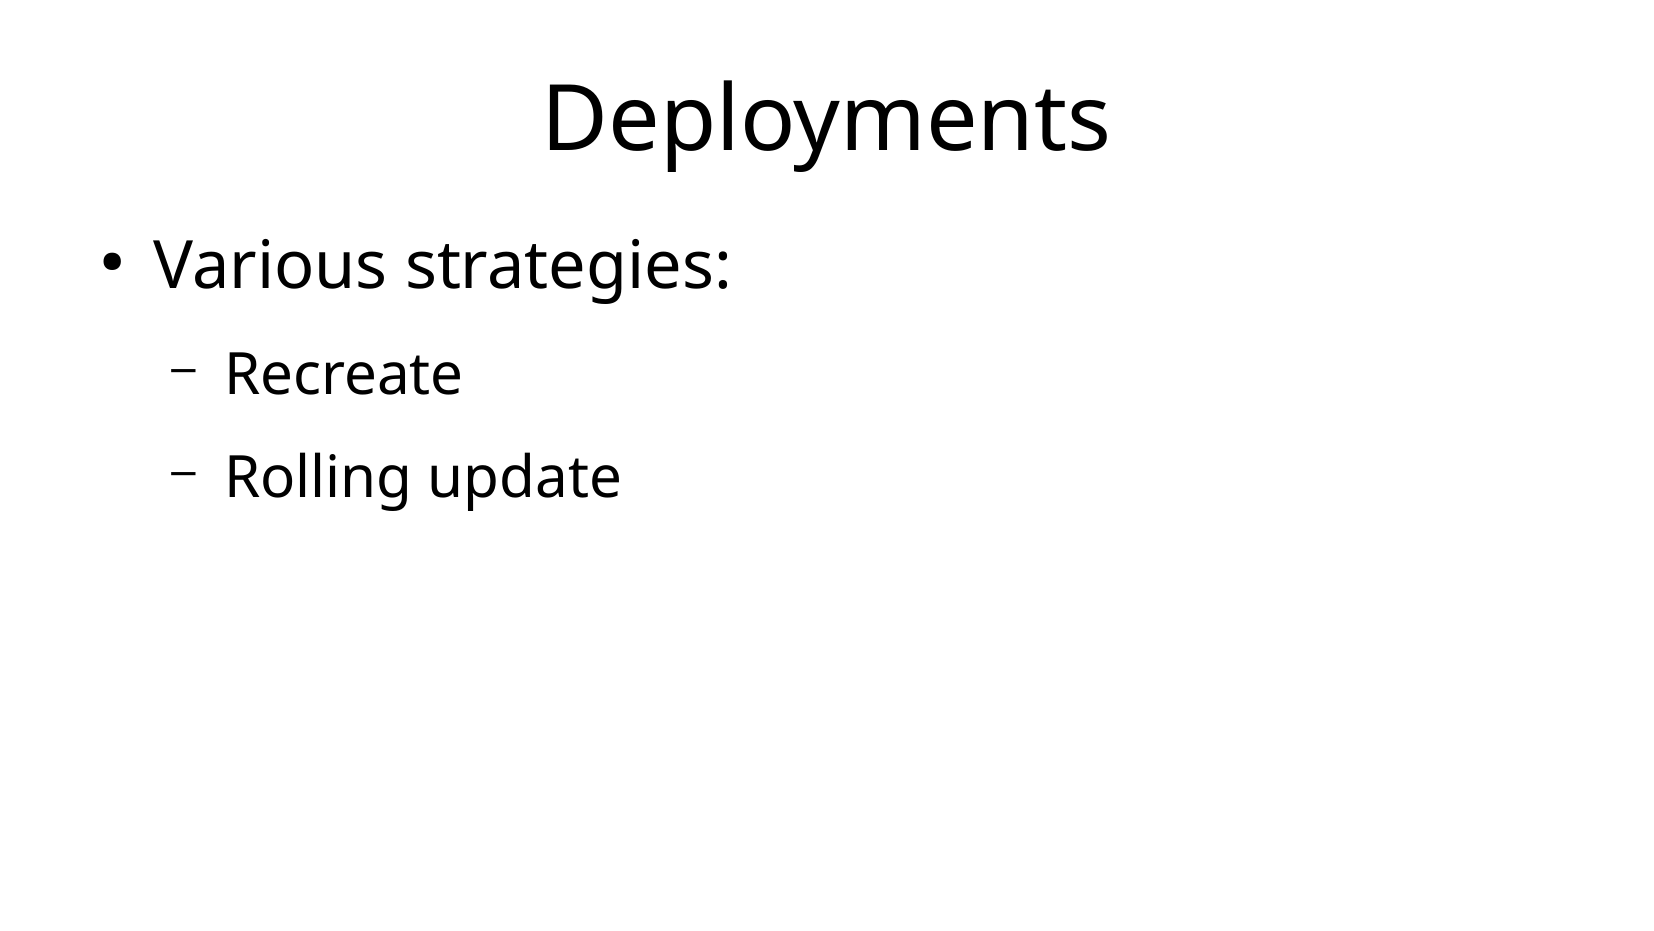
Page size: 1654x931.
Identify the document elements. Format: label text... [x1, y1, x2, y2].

title Deployments [82, 37, 1571, 193]
list Various strategies: Recreate Rolling update [82, 217, 1571, 758]
